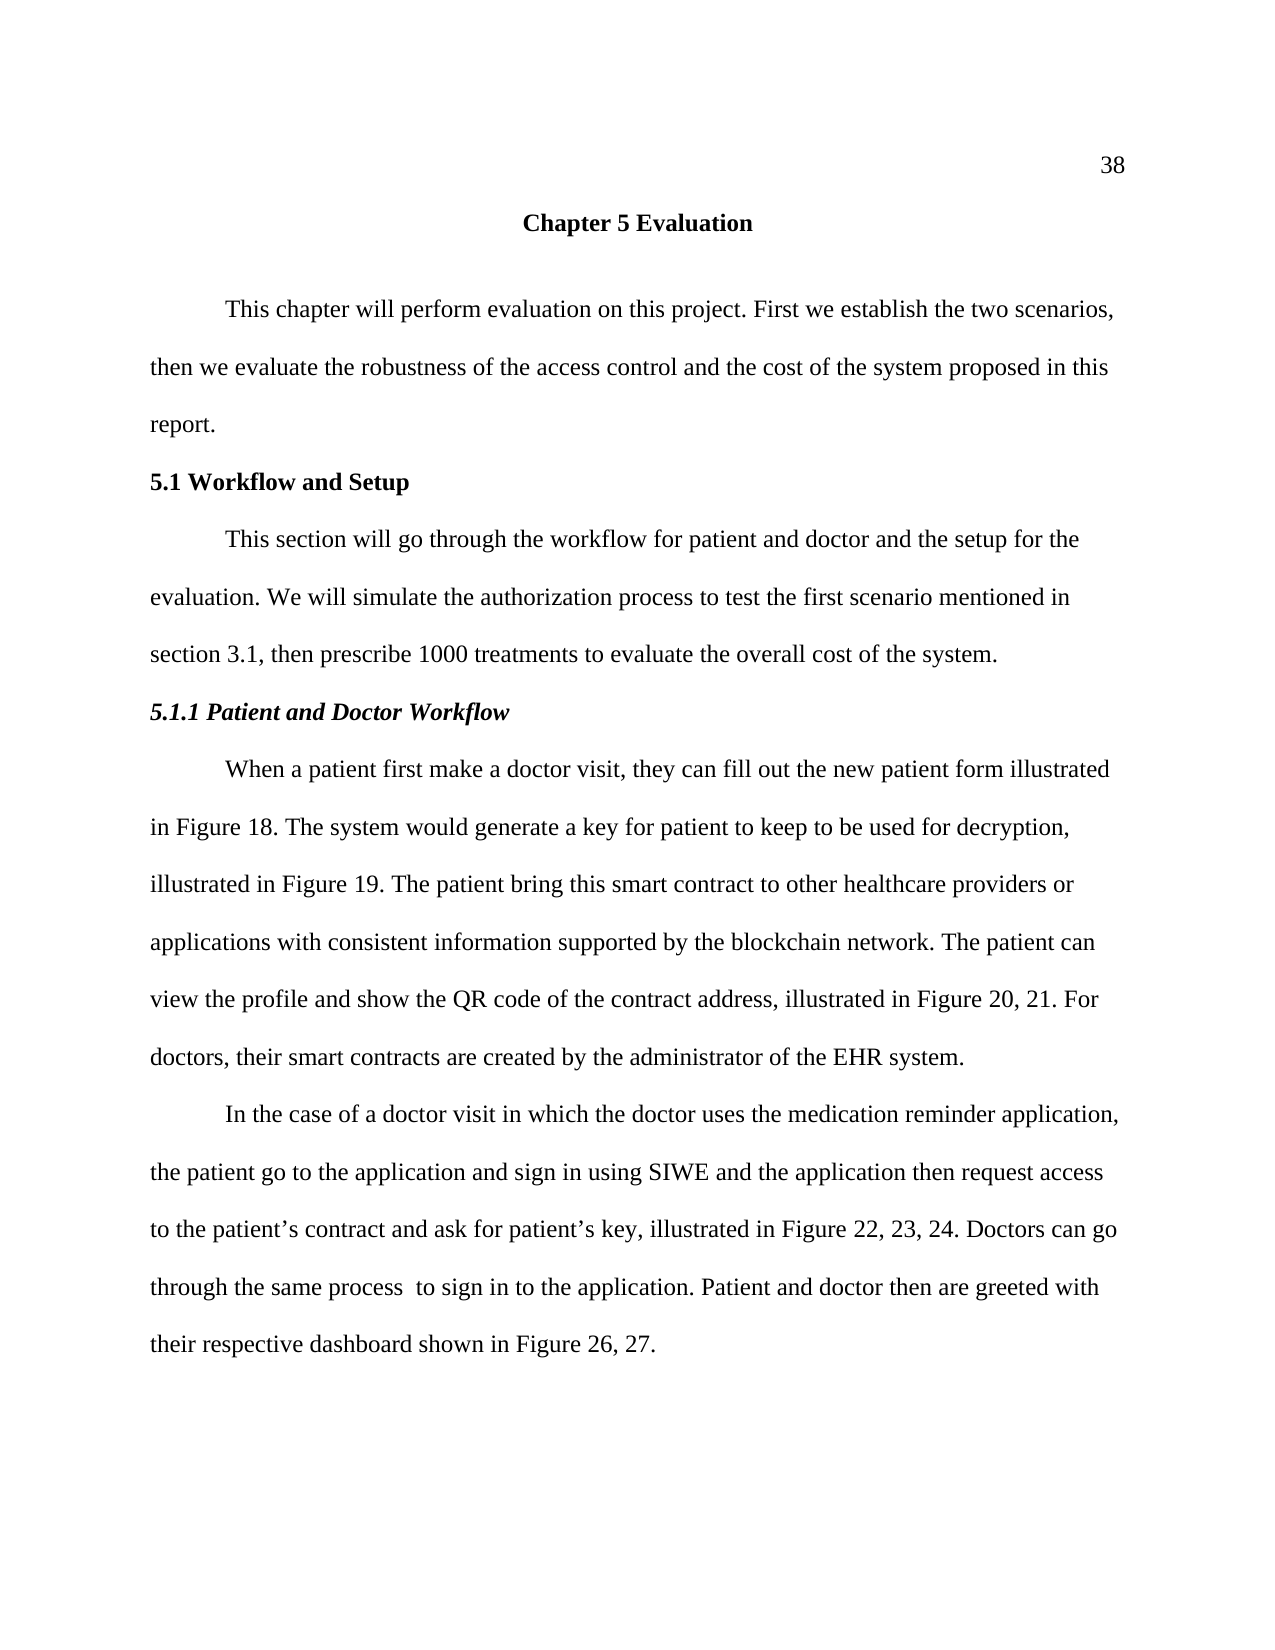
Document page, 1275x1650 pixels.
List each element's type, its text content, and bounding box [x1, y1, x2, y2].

subtitle 5.1.1 Patient and Doctor Workflow [150, 697, 1125, 726]
text When a patient first make a doctor visit, they can fill out the new patient form illustrated in Figure 18. The system would generate a key for patient to keep to be used for decryption, illustrated in Figure 19. The patient bring this smart contract to other healthcare providers or applications with consistent information supported by the blockchain network. The patient can view the profile and show the QR code of the contract address, illustrated in Figure 20, 21. For doctors, their smart contracts are created by the administrator of the EHR system. [150, 754, 1125, 1071]
subtitle Chapter 5 Evaluation [150, 208, 1125, 237]
text This section will go through the workflow for patient and doctor and the setup for the evaluation. We will simulate the authorization process to test the first scenario mentioned in section 3.1, then prescribe 1000 treatments to evaluate the overall cost of the system. [150, 524, 1125, 668]
text In the case of a doctor visit in which the doctor uses the medication reminder application, the patient go to the application and sign in using SIWE and the application then request access to the patient’s contract and ask for patient’s key, illustrated in Figure 22, 23, 24. Doctors can go through the same process to sign in to the application. Patient and doctor then are greeted with their respective dashboard shown in Figure 26, 27. [150, 1099, 1125, 1358]
text This chapter will perform evaluation on this project. First we establish the two scenarios, then we evaluate the robustness of the access control and the cost of the system proposed in this report. [150, 294, 1125, 438]
subtitle 5.1 Workflow and Setup [150, 467, 1125, 496]
